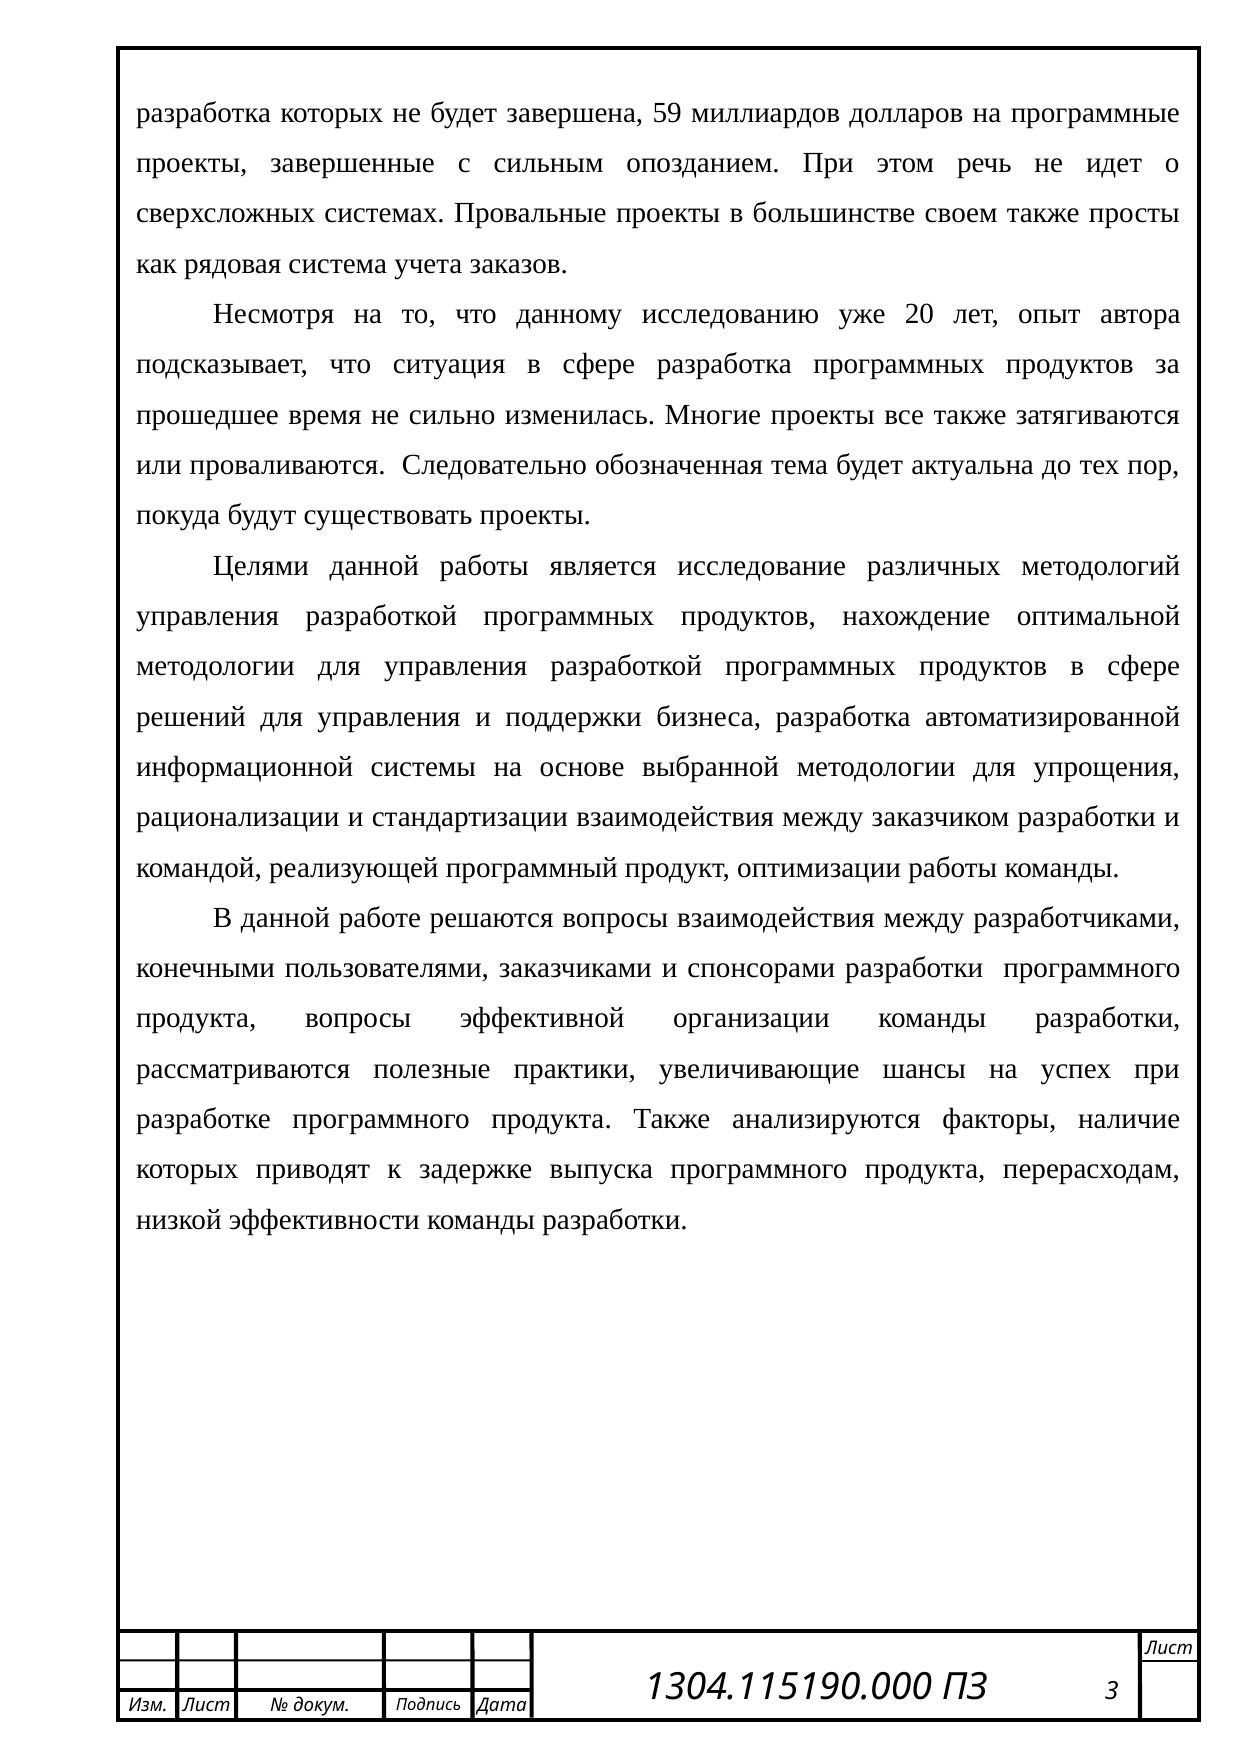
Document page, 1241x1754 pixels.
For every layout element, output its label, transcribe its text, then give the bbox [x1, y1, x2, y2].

text разработка которых не будет завершена, 59 миллиардов долларов на программные проекты, завершенные с сильным опозданием. При этом речь не идет о сверхсложных системах. Провальные проекты в большинстве своем также просты как рядовая система учета заказов. [136, 95, 1181, 279]
text Целями данной работы является исследование различных методологий управления разработкой программных продуктов, нахождение оптимальной методологии для управления разработкой программных продуктов в сфере решений для управления и поддержки бизнеса, разработка автоматизированной информационной системы на основе выбранной методологии для упрощения, рационализации и стандартизации взаимодействия между заказчиком разработки и командой, реализующей программный продукт, оптимизации работы команды. [136, 548, 1181, 883]
text В данной работе решаются вопросы взаимодействия между разработчиками, конечными пользователями, заказчиками и спонсорами разработки программного продукта, вопросы эффективной организации команды разработки, рассматриваются полезные практики, увеличивающие шансы на успех при разработке программного продукта. Также анализируются факторы, наличие которых приводят к задержке выпуска программного продукта, перерасходам, низкой эффективности команды разработки. [136, 900, 1181, 1235]
text Несмотря на то, что данному исследованию уже 20 лет, опыт автора подсказывает, что ситуация в сфере разработка программных продуктов за прошедшее время не сильно изменилась. Многие проекты все также затягиваются или проваливаются. Следовательно обозначенная тема будет актуальна до тех пор, покуда будут существовать проекты. [136, 296, 1181, 531]
